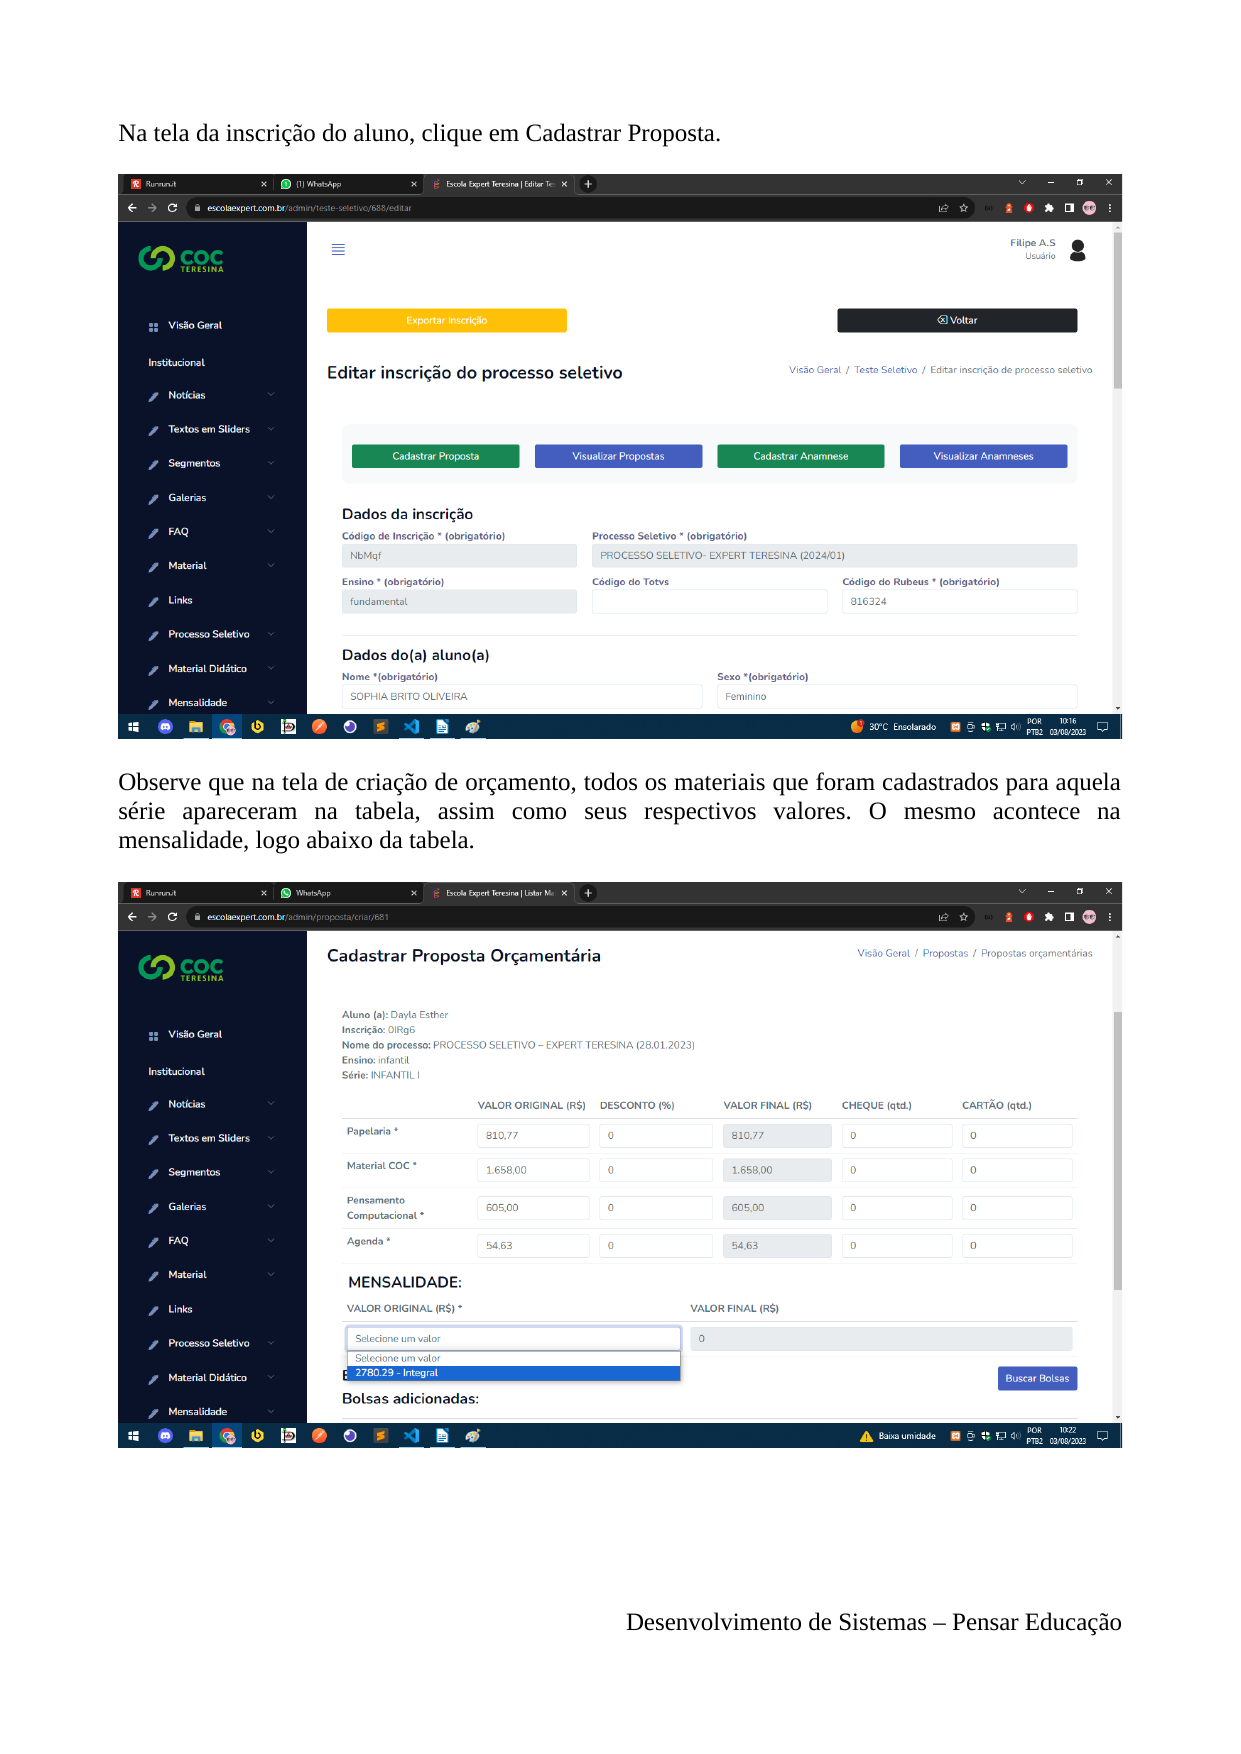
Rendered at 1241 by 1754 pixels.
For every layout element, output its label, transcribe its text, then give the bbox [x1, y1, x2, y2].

picture [118, 174, 1123, 739]
text Observe que na tela de criação de orçamento, todos os materiais que foram cadastrados para aquela série apareceram na tabela, assim como seus respectivos valores. O mesmo acontece na mensalidade, logo abaixo da tabela. [118, 767, 1122, 854]
text Na tela da inscrição do aluno, clique em Cadastrar Proposta. [118, 118, 1122, 147]
picture [118, 882, 1123, 1448]
